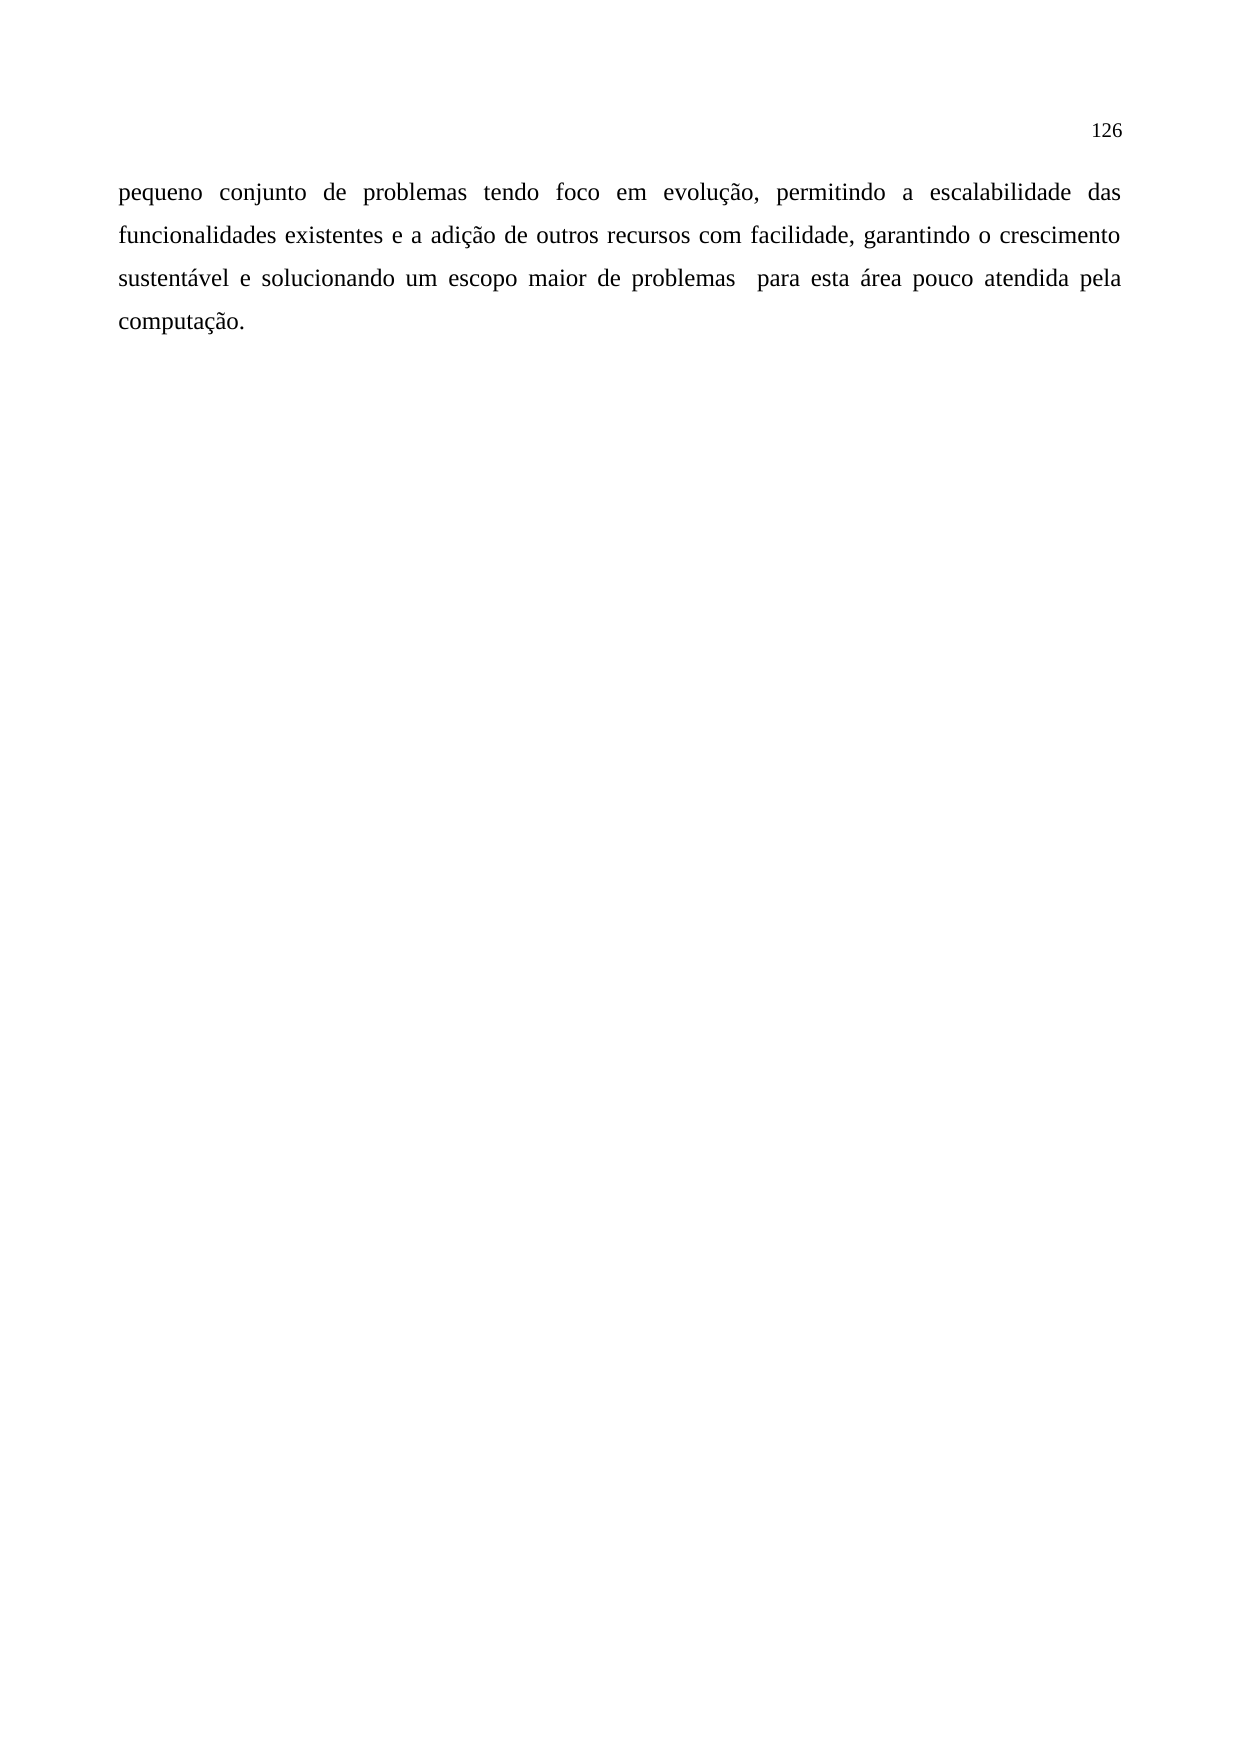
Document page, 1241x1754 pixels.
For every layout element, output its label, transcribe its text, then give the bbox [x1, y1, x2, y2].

text pequeno conjunto de problemas tendo foco em evolução, permitindo a escalabilidade das funcionalidades existentes e a adição de outros recursos com facilidade, garantindo o crescimento sustentável e solucionando um escopo maior de problemas para esta área pouco atendida pela computação. [118, 177, 1122, 335]
